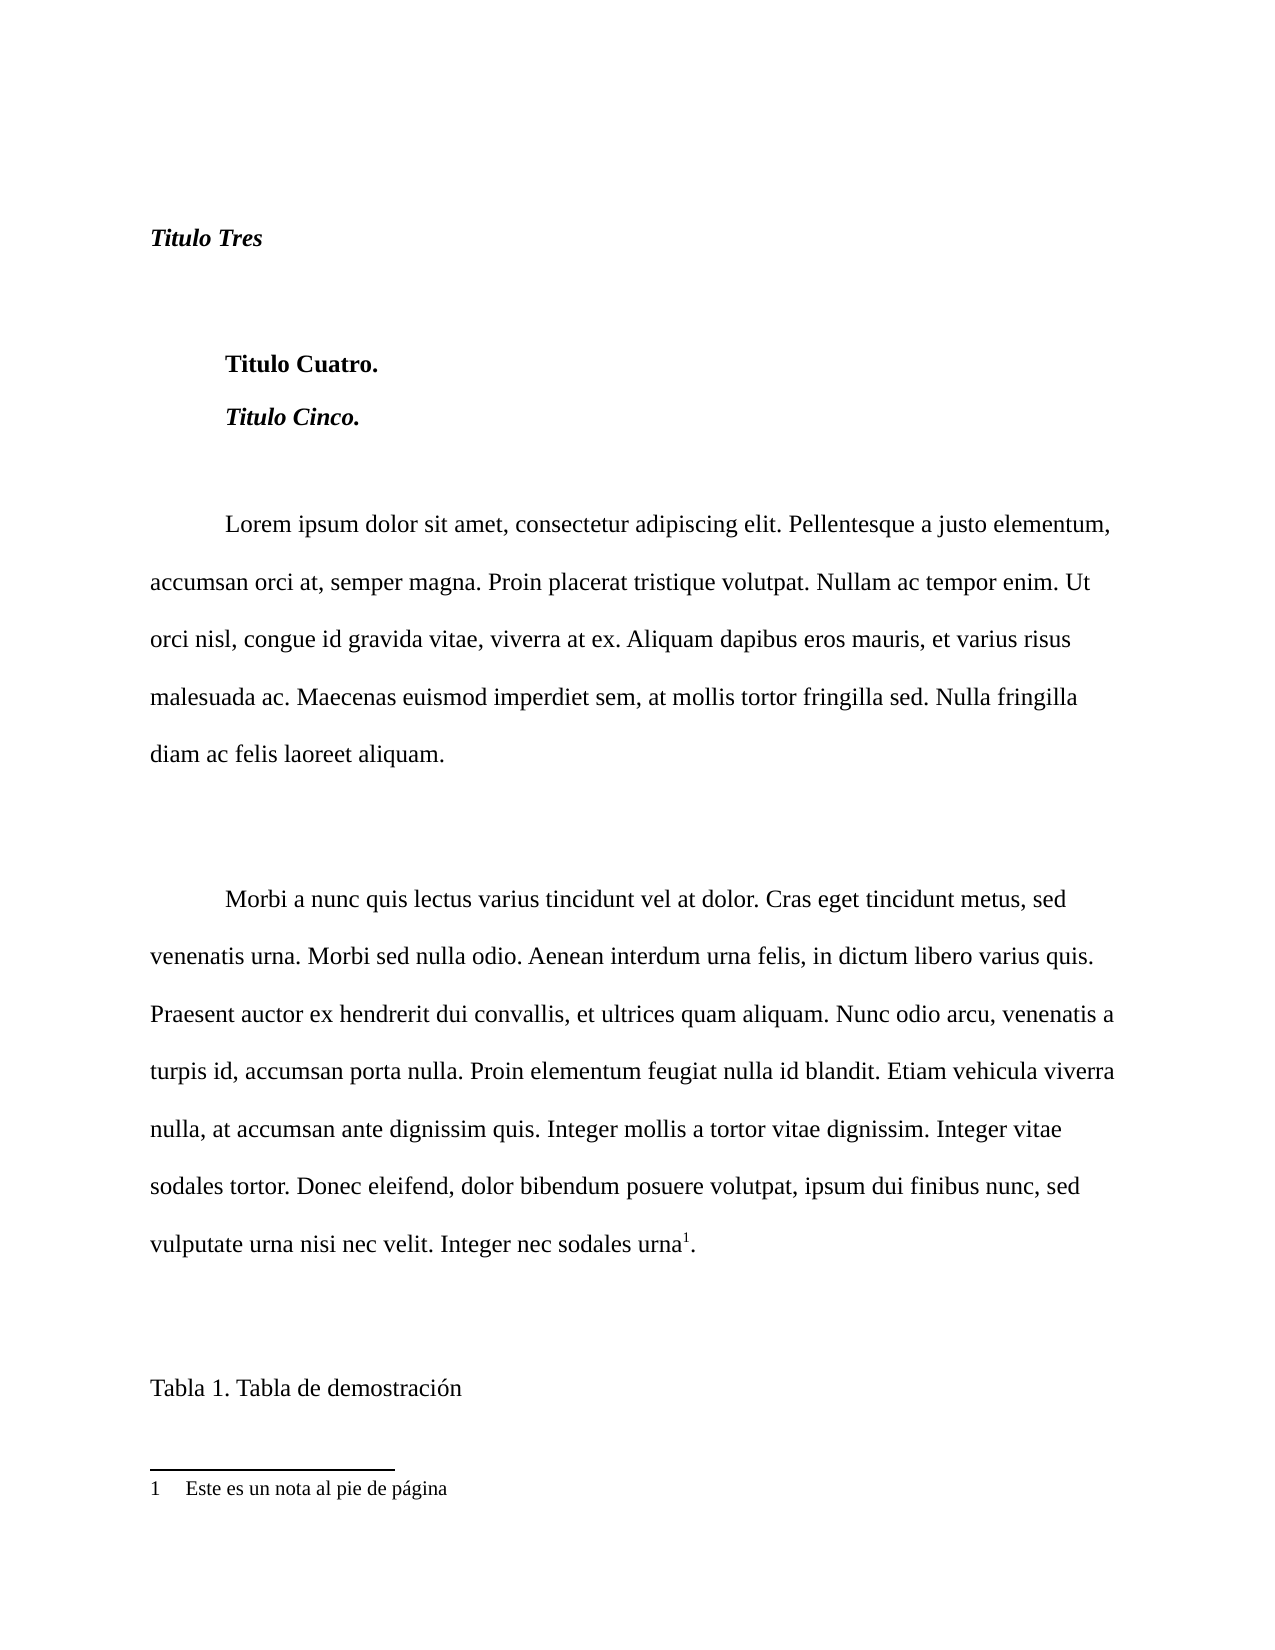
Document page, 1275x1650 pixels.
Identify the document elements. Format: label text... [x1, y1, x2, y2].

text Este es un nota al pie de página [150, 1476, 1125, 1500]
subtitle Titulo cuatro. [150, 349, 1125, 377]
subtitle Titulo cinco. [150, 402, 1125, 431]
text Lorem ipsum dolor sit amet, consectetur adipiscing elit. Pellentesque a justo elementum, accumsan orci at, semper magna. Proin placerat tristique volutpat. Nullam ac tempor enim. Ut orci nisl, congue id gravida vitae, viverra at ex. Aliquam dapibus eros mauris, et varius risus malesuada ac. Maecenas euismod imperdiet sem, at mollis tortor fringilla sed. Nulla fringilla diam ac felis laoreet aliquam. [150, 509, 1125, 768]
text Morbi a nunc quis lectus varius tincidunt vel at dolor. Cras eget tincidunt metus, sed venenatis urna. Morbi sed nulla odio. Aenean interdum urna felis, in dictum libero varius quis. Praesent auctor ex hendrerit dui convallis, et ultrices quam aliquam. Nunc odio arcu, venenatis a turpis id, accumsan porta nulla. Proin elementum feugiat nulla id blandit. Etiam vehicula viverra nulla, at accumsan ante dignissim quis. Integer mollis a tortor vitae dignissim. Integer vitae sodales tortor. Donec eleifend, dolor bibendum posuere volutpat, ipsum dui finibus nunc, sed vulputate urna nisi nec velit. Integer nec sodales urna. [150, 884, 1125, 1257]
subtitle Titulo Tres [150, 223, 1125, 252]
text Tabla 1. Tabla de demostración [150, 1373, 1125, 1402]
